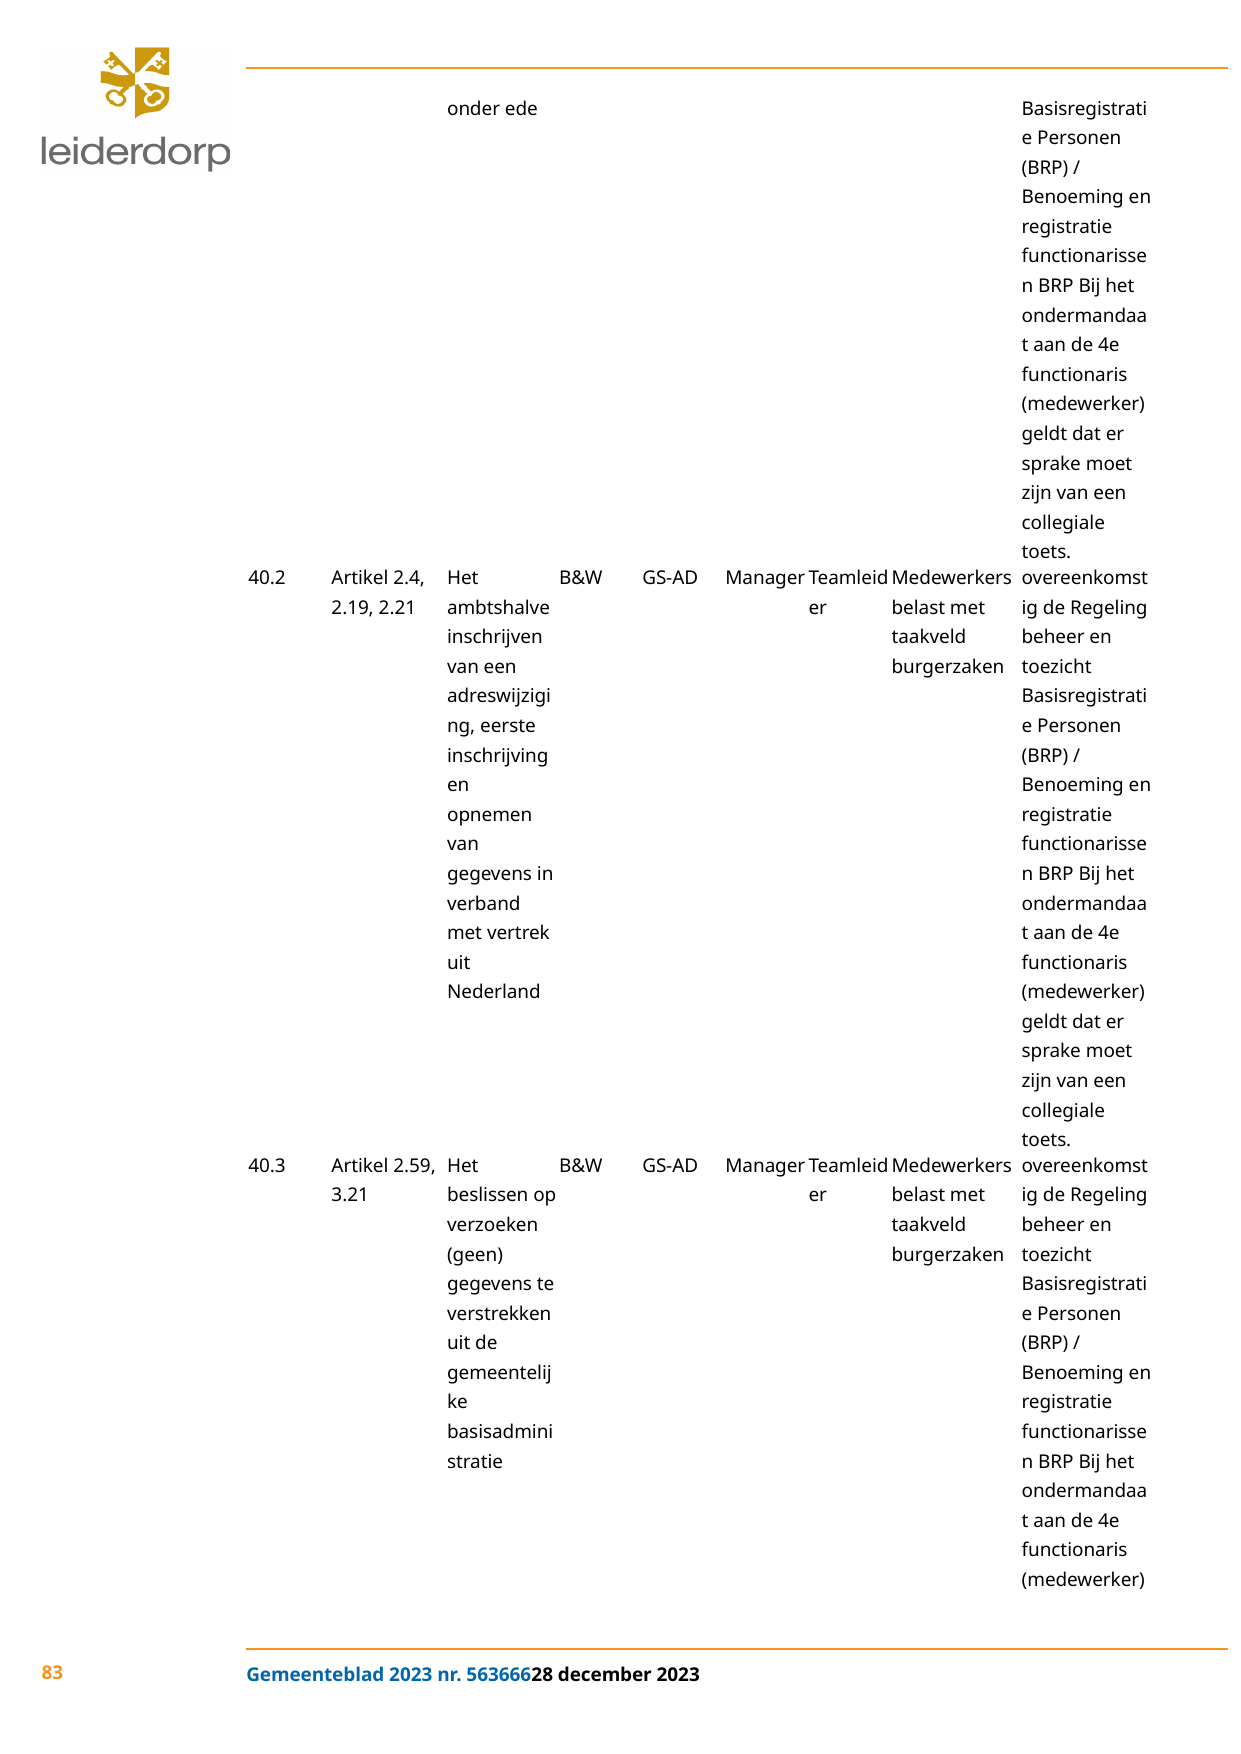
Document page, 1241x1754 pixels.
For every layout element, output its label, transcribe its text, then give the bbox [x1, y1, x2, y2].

table_cell 40.3 [248, 1152, 331, 1592]
table_cell Teamleider [808, 564, 891, 1152]
table_cell Teamleider [808, 1152, 891, 1592]
table_cell 40.2 [248, 564, 331, 1152]
table_cell B&W [559, 1152, 642, 1592]
table_cell Het beslissen op verzoeken (geen) gegevens te verstrekken uit de gemeentelijke basisadministratie [447, 1152, 559, 1592]
table_cell [331, 95, 447, 564]
table_cell B&W [559, 564, 642, 1152]
table_cell Artikel 2.4, 2.19, 2.21 [331, 564, 447, 1152]
table_cell Medewerkers belast met taakveld burgerzaken [891, 1152, 1021, 1592]
table_cell Artikel 2.59, 3.21 [331, 1152, 447, 1592]
table_cell Medewerkers belast met taakveld burgerzaken [891, 564, 1021, 1152]
table_cell GS-AD [642, 1152, 725, 1592]
table_cell [248, 95, 331, 564]
table_cell Het ambtshalve inschrijven van een adreswijziging, eerste inschrijving en opnemen van gegevens in verband met vertrek uit Nederland [447, 564, 559, 1152]
table_cell [725, 95, 808, 564]
table_cell Basisregistratie Personen (BRP) / Benoeming en registratie functionarissen BRP Bij het ondermandaat aan de 4e functionaris (medewerker) geldt dat er sprake moet zijn van een collegiale toets. [1021, 95, 1152, 564]
table_cell Manager [725, 1152, 808, 1592]
table_cell Manager [725, 564, 808, 1152]
table_cell [891, 95, 1021, 564]
table_cell onder ede [447, 95, 559, 564]
picture [41, 47, 231, 172]
table_cell [559, 95, 642, 564]
table_cell [642, 95, 725, 564]
table_cell GS-AD [642, 564, 725, 1152]
table_cell overeenkomstig de Regeling beheer en toezicht Basisregistratie Personen (BRP) / Benoeming en registratie functionarissen BRP Bij het ondermandaat aan de 4e functionaris (medewerker) geldt dat er sprake moet zijn van een collegiale toets. [1021, 564, 1152, 1152]
table_cell [808, 95, 891, 564]
table_cell overeenkomstig de Regeling beheer en toezicht Basisregistratie Personen (BRP) / Benoeming en registratie functionarissen BRP Bij het ondermandaat aan de 4e functionaris (medewerker) [1021, 1152, 1152, 1592]
